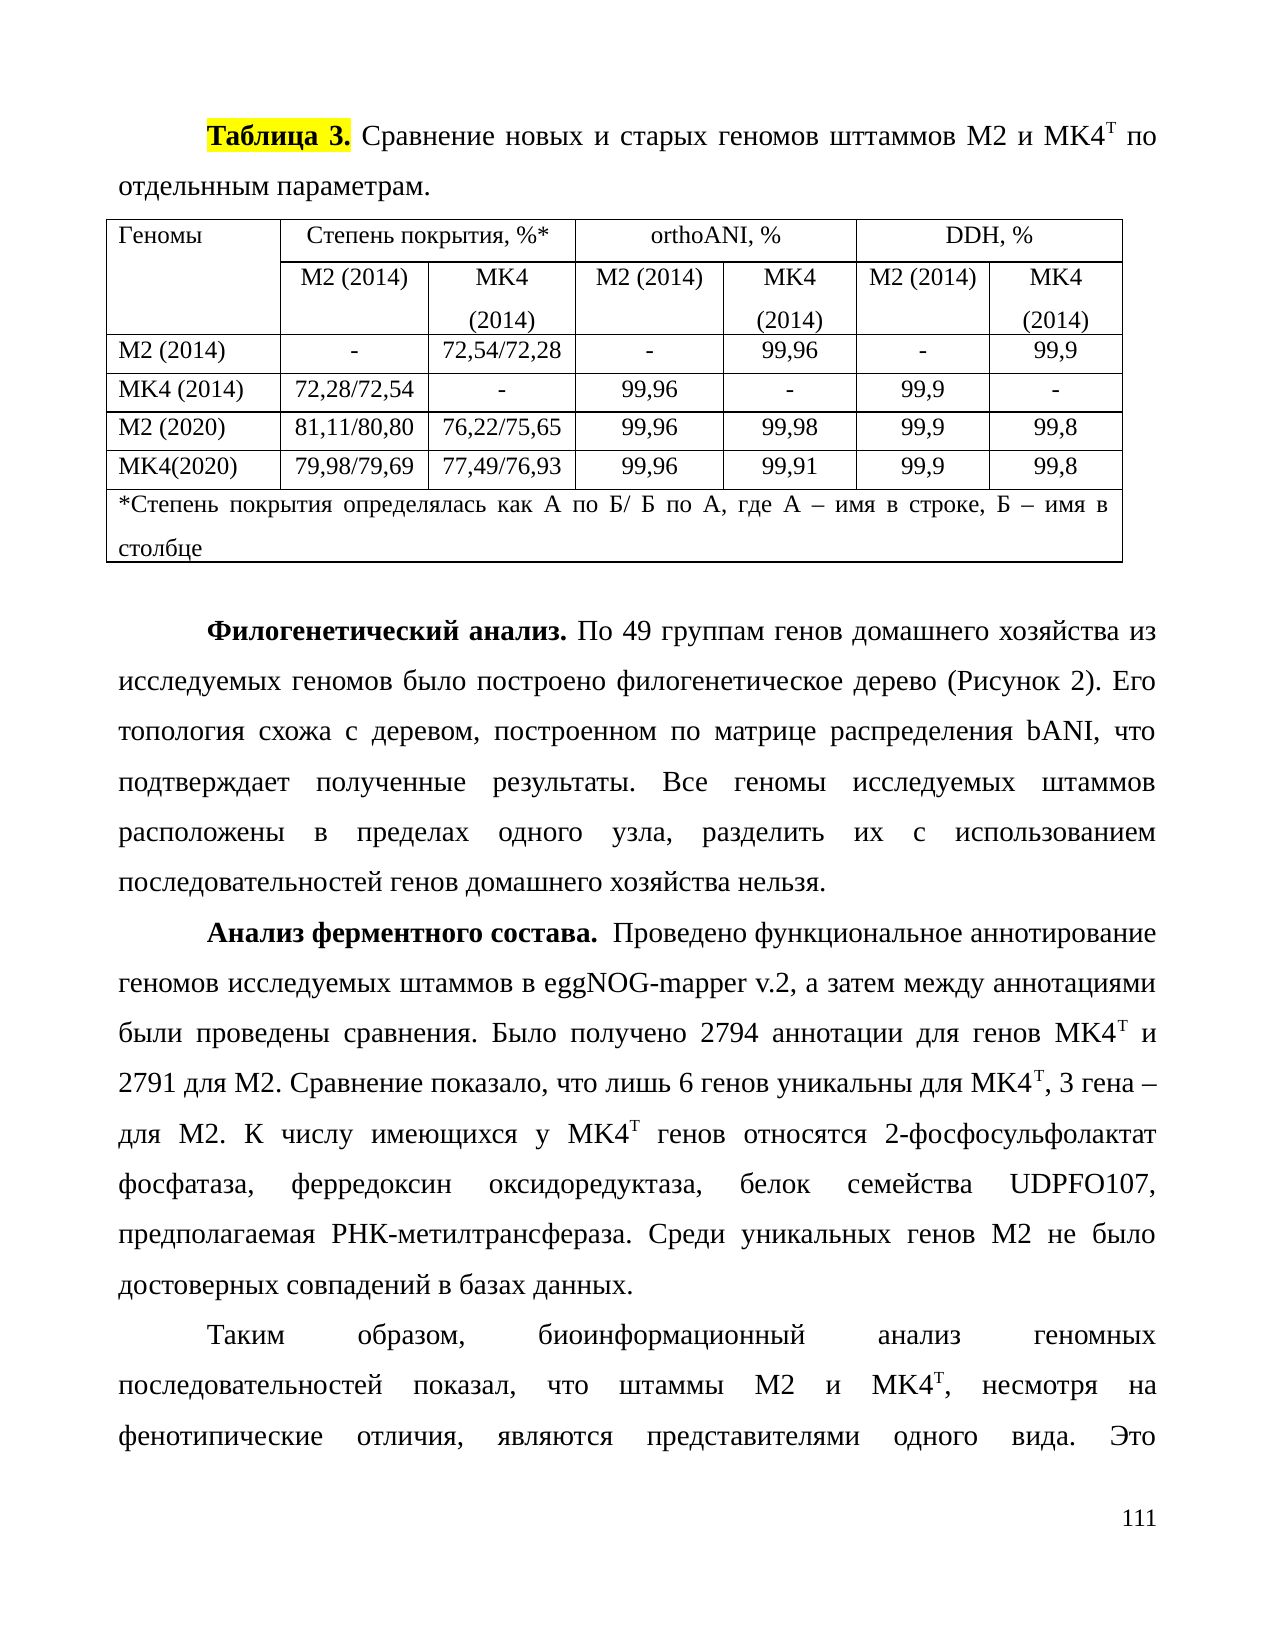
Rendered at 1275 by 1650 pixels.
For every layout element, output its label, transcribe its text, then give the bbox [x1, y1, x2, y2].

table_cell 76,22/75,65 [429, 413, 575, 450]
table_cell 99,96 [576, 451, 723, 488]
table_cell 99,9 [857, 374, 989, 411]
table_cell MK4(2020) [107, 451, 280, 488]
table_cell 99,8 [990, 413, 1122, 450]
table_cell 72,28/72,54 [281, 374, 428, 411]
text Филогенетический анализ. По 49 группам генов домашнего хозяйства из исследуемых геномов было построено филогенетическое дерево (Рисунок 2). Его топология схожа с деревом, построенном по матрице распределения bANI, что подтверждает полученные результаты. Все геномы исследуемых штаммов расположены в пределах одного узла, разделить их с использованием последовательностей генов домашнего хозяйства нельзя. [118, 613, 1157, 898]
table_cell 99,8 [990, 451, 1122, 488]
table_header Геномы [107, 220, 280, 334]
table_cell M2 (2014) [107, 335, 280, 373]
table_cell MK4 (2014) [724, 263, 856, 334]
table_cell MK4 (2014) [429, 263, 575, 334]
table_cell MK4 (2014) [107, 374, 280, 411]
table_cell 79,98/79,69 [281, 451, 428, 488]
table_cell M2 (2020) [107, 413, 280, 450]
table_cell 99,96 [576, 374, 723, 411]
table_cell 99,9 [857, 413, 989, 450]
table_header Степень покрытия, %* [281, 220, 575, 261]
table_cell 99,9 [990, 335, 1122, 373]
table_cell - [857, 335, 989, 373]
table_cell - [990, 374, 1122, 411]
table_cell *Степень покрытия определялась как А по Б/ Б по А, где А – имя в строке, Б – имя в столбце [107, 490, 1122, 561]
text Анализ ферментного состава. Проведено функциональное аннотирование геномов исследуемых штаммов в eggNOG-mapper v.2, а затем между аннотациями были проведены сравнения. Было получено 2794 аннотации для генов MK4T и 2791 для M2. Сравнение показало, что лишь 6 генов уникальны для MK4T, 3 гена – для M2. К числу имеющихся у MK4T генов относятся 2-фосфосульфолактат фосфатаза, ферредоксин оксидоредуктаза, белок семейства UDPFO107, предполагаемая РНК-метилтрансфераза. Среди уникальных генов M2 не было достоверных совпадений в базах данных. [118, 915, 1157, 1300]
text Таблица 3. Сравнение новых и старых геномов шттаммов M2 и MK4T по отдельнным параметрам. [118, 118, 1157, 202]
table_cell M2 (2014) [857, 263, 989, 334]
table_cell MK4 (2014) [990, 263, 1122, 334]
table_cell - [429, 374, 575, 411]
table_cell - [724, 374, 856, 411]
table_cell 99,96 [576, 413, 723, 450]
table_cell - [576, 335, 723, 373]
table_cell 99,9 [857, 451, 989, 488]
table_cell 99,96 [724, 335, 856, 373]
table_cell - [281, 335, 428, 373]
table_cell M2 (2014) [281, 263, 428, 334]
text Таким образом, биоинформационный анализ геномных последовательностей показал, что штаммы M2 и MK4T, несмотря на фенотипические отличия, являются представителями одного вида. Это [118, 1317, 1157, 1451]
table_cell M2 (2014) [576, 263, 723, 334]
table_cell 77,49/76,93 [429, 451, 575, 488]
table_cell 99,98 [724, 413, 856, 450]
table_header DDH, % [857, 220, 1122, 261]
table_header orthoANI, % [576, 220, 856, 261]
table_cell 81,11/80,80 [281, 413, 428, 450]
table_cell 72,54/72,28 [429, 335, 575, 373]
table_cell 99,91 [724, 451, 856, 488]
